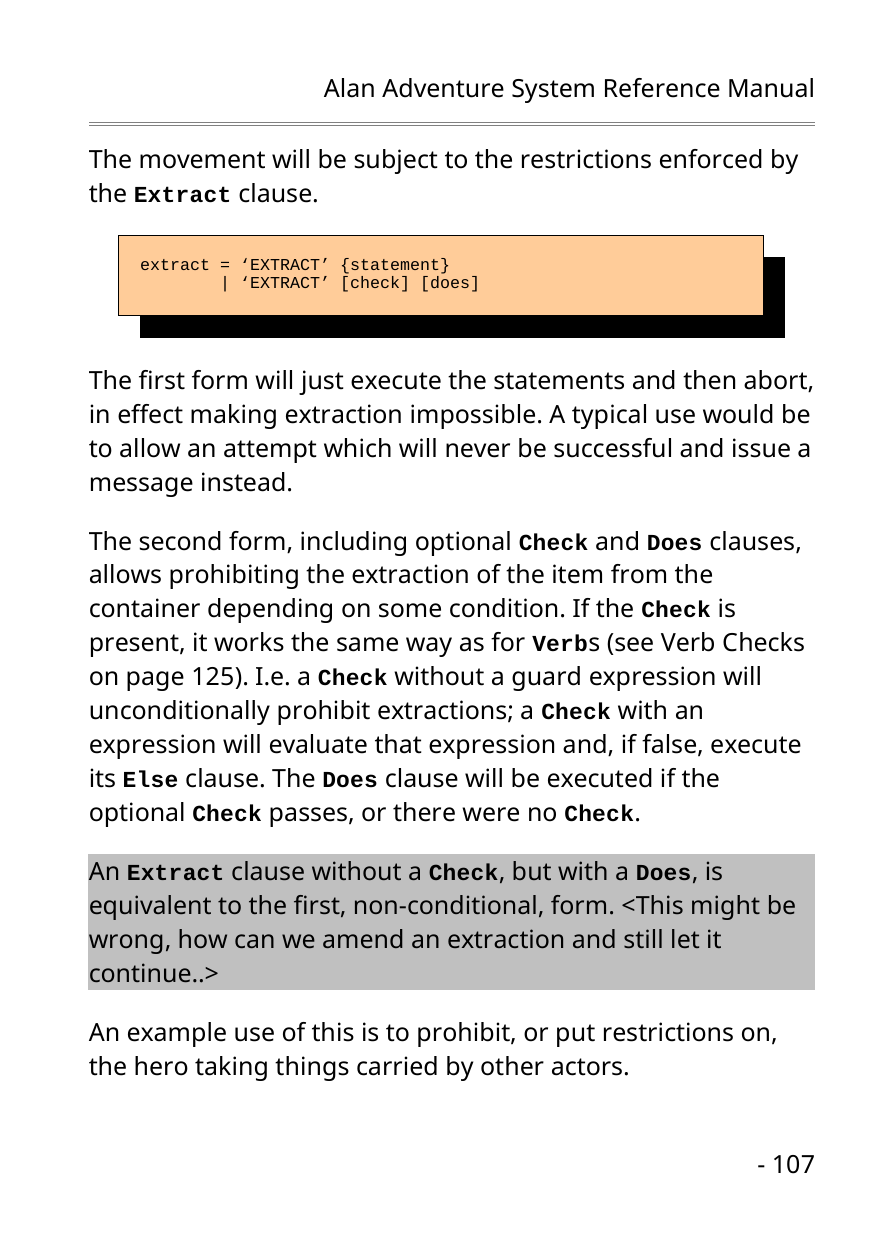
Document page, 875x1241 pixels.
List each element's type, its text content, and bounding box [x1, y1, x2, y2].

text An example use of this is to prohibit, or put restrictions on, the hero taking things carried by other actors. [88, 1015, 815, 1083]
text The second form, including optional Check and Does clauses, allows prohibiting the extraction of the item from the container depending on some condition. If the Check is present, it works the same way as for Verbs (see Verb Checks on page 99). I.e. a Check without a guard expression will unconditionally prohibit extractions; a Check with an expression will evaluate that expression and, if false, execute its Else clause. The Does clause will be executed if the optional Check passes, or there were no Check. [88, 523, 815, 829]
text The first form will just execute the statements and then abort, in effect making extraction impossible. A typical use would be to allow an attempt which will never be successful and issue a message instead. [88, 363, 815, 498]
text extract = ‘EXTRACT’ {statement} | ‘EXTRACT’ [check] [does] [119, 236, 763, 315]
text The movement will be subject to the restrictions enforced by the Extract clause. [88, 142, 815, 210]
text An Extract clause without a Check, but with a Does, is equivalent to the first, non-conditional, form. <This might be wrong, how can we amend an extraction and still let it continue..> [88, 854, 815, 990]
